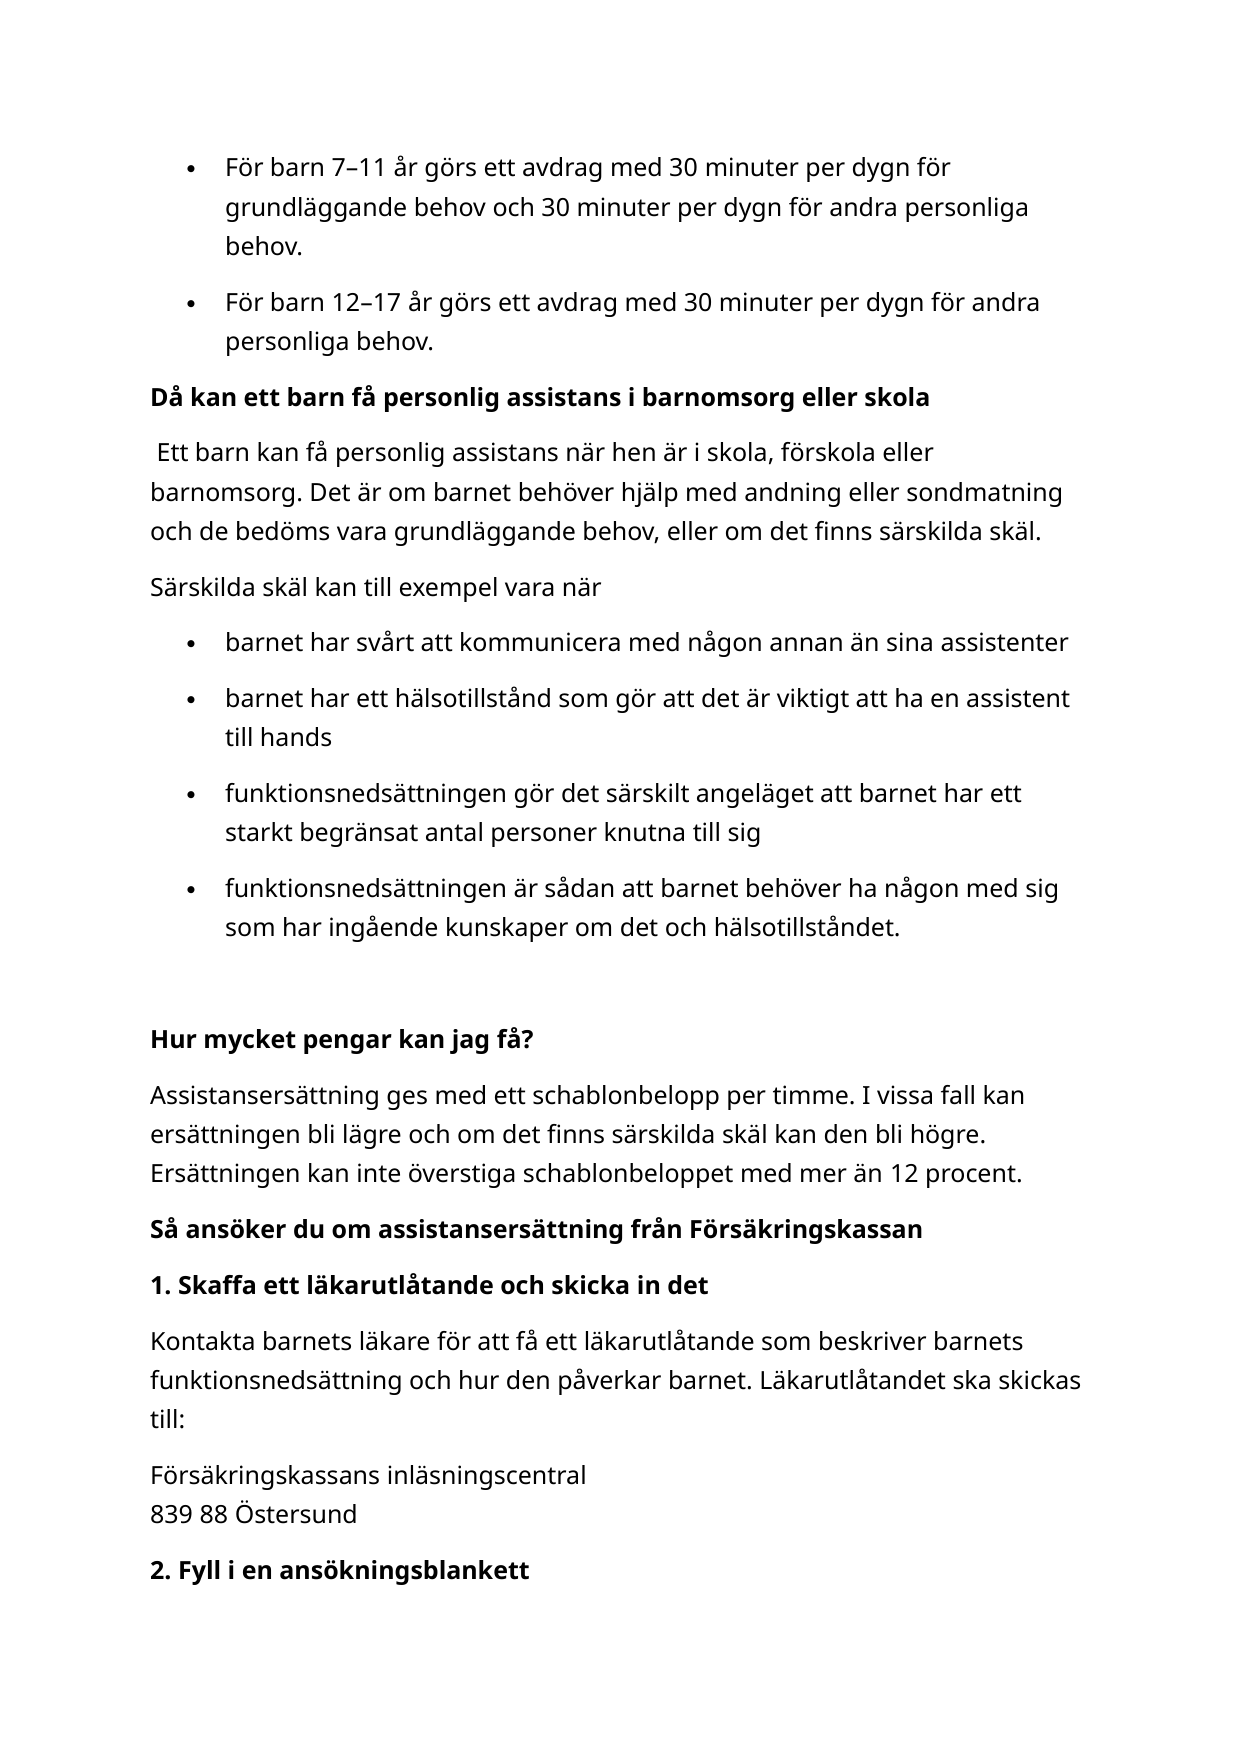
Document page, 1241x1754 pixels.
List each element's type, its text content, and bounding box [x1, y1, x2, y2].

text Ett barn kan få personlig assistans när hen är i skola, förskola eller barnomsorg. Det är om barnet behöver hjälp med andning eller sondmatning och de bedöms vara grundläggande behov, eller om det finns särskilda skäl. [150, 435, 1090, 547]
text Hur mycket pengar kan jag få? [150, 1022, 1090, 1056]
list barnet har svårt att kommunicera med någon annan än sina assistenter [187, 625, 1090, 659]
text Så ansöker du om assistansersättning från Försäkringskassan [150, 1212, 1090, 1246]
text Särskilda skäl kan till exempel vara när [150, 569, 1090, 603]
text 1. Skaffa ett läkarutlåtande och skicka in det [150, 1267, 1090, 1302]
text Då kan ett barn få personlig assistans i barnomsorg eller skola [150, 379, 1090, 413]
list funktionsnedsättningen gör det särskilt angeläget att barnet har ett starkt begränsat antal personer knutna till sig [187, 776, 1090, 849]
text Försäkringskassans inläsningscentral 839 88 Östersund [150, 1457, 1090, 1531]
text Assistansersättning ges med ett schablonbelopp per timme. I vissa fall kan ersättningen bli lägre och om det finns särskilda skäl kan den bli högre. Ersättningen kan inte överstiga schablonbeloppet med mer än 12 procent. [150, 1077, 1090, 1190]
list funktionsnedsättningen är sådan att barnet behöver ha någon med sig som har ingående kunskaper om det och hälsotillståndet. [187, 871, 1090, 944]
list För barn 7–11 år görs ett avdrag med 30 minuter per dygn för grundläggande behov och 30 minuter per dygn för andra personliga behov. [187, 150, 1090, 262]
text Kontakta barnets läkare för att få ett läkarutlåtande som beskriver barnets funktionsnedsättning och hur den påverkar barnet. Läkarutlåtandet ska skickas till: [150, 1323, 1090, 1436]
text 2. Fyll i en ansökningsblankett [150, 1552, 1090, 1587]
list barnet har ett hälsotillstånd som gör att det är viktigt att ha en assistent till hands [187, 681, 1090, 754]
list För barn 12–17 år görs ett avdrag med 30 minuter per dygn för andra personliga behov. [187, 284, 1090, 357]
